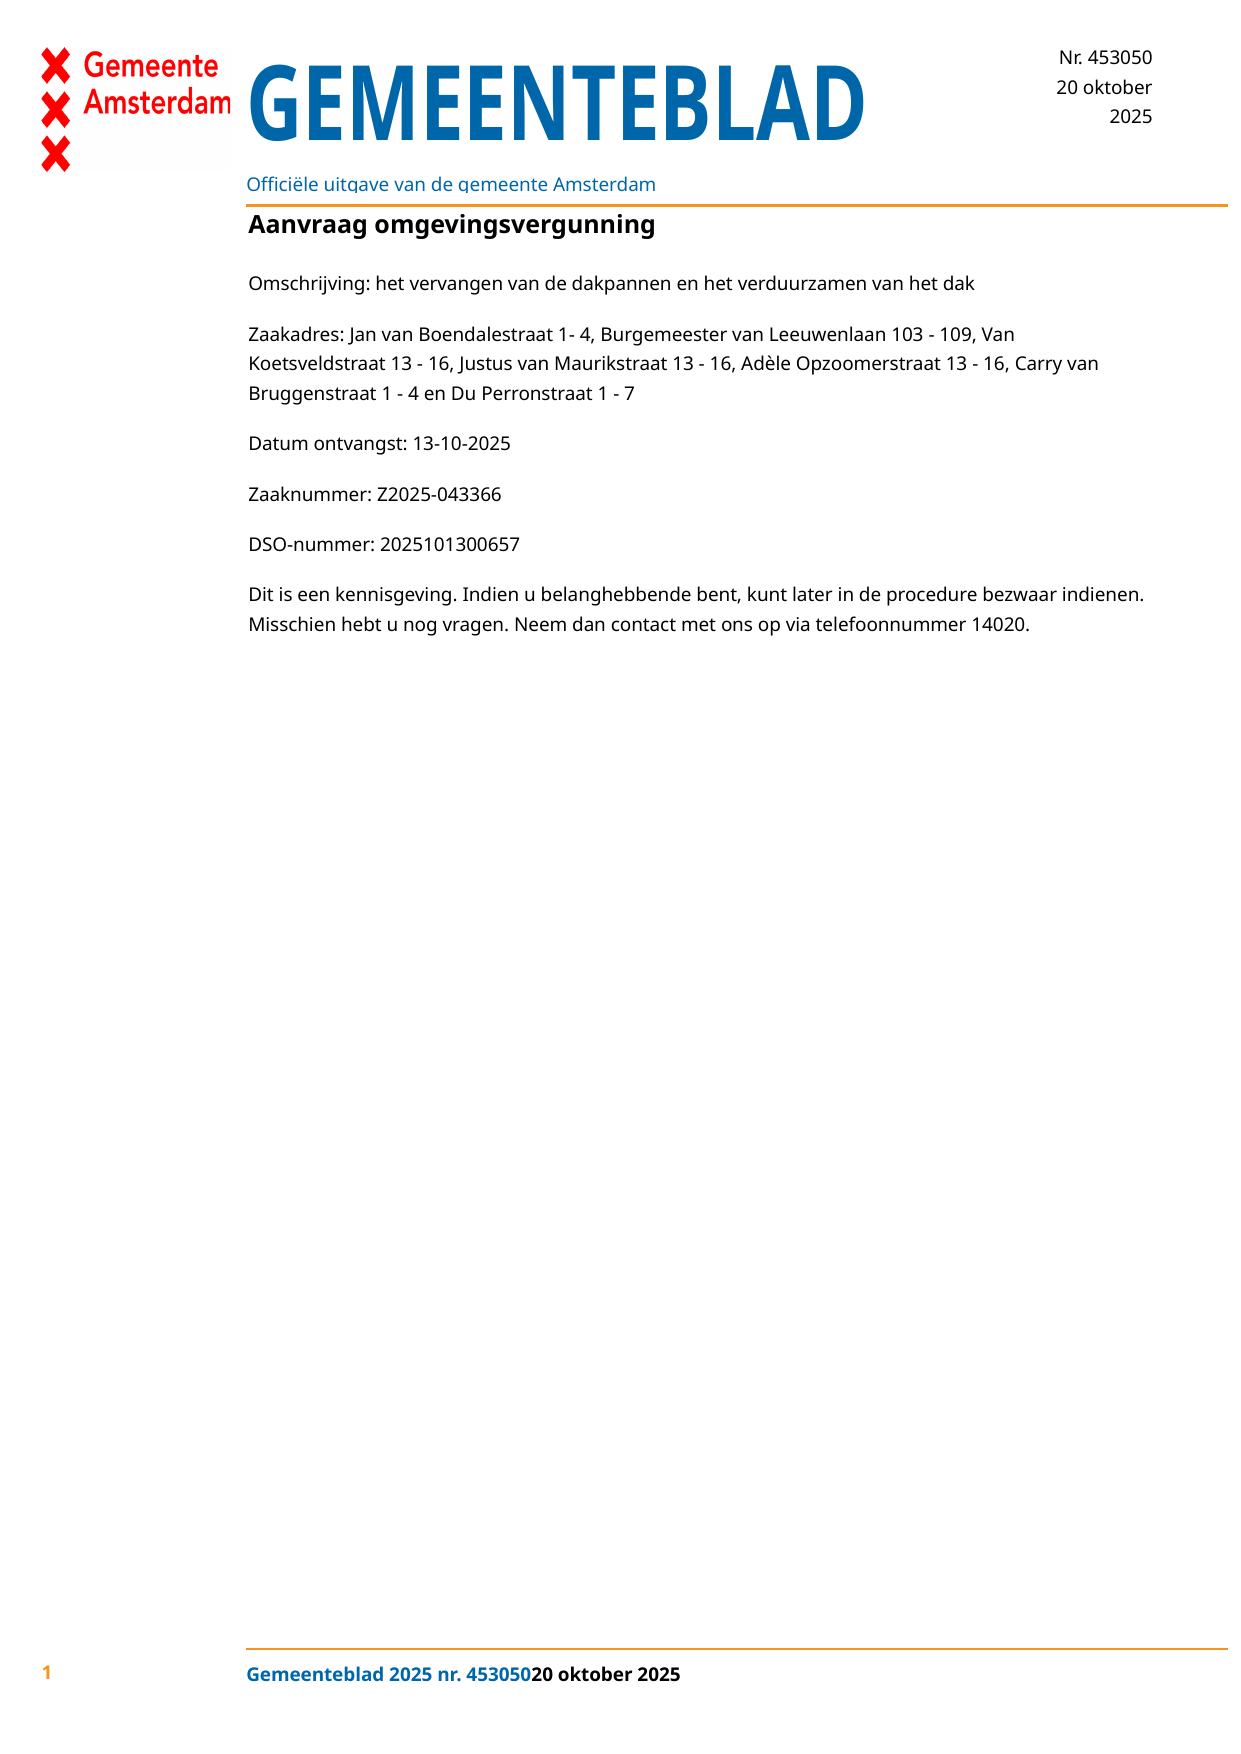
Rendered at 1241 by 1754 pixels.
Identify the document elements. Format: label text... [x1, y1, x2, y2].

text Zaakadres: Jan van Boendalestraat 1- 4, Burgemeester van Leeuwenlaan 103 - 109, Van Koetsveldstraat 13 - 16, Justus van Maurikstraat 13 - 16, Adèle Opzoomerstraat 13 - 16, Carry van Bruggenstraat 1 - 4 en Du Perronstraat 1 - 7 [248, 321, 1152, 406]
text Datum ontvangst: 13-10-2025 [248, 430, 1152, 456]
text Zaaknummer: Z2025-043366 [248, 481, 1152, 506]
text Dit is een kennisgeving. Indien u belanghebbende bent, kunt later in de procedure bezwaar indienen. Misschien hebt u nog vragen. Neem dan contact met ons op via telefoonnummer 14020. [248, 582, 1152, 637]
text Aanvraag omgevingsvergunning [248, 207, 1152, 241]
text DSO-nummer: 2025101300657 [248, 531, 1152, 557]
text Omschrijving: het vervangen van de dakpannen en het verduurzamen van het dak [248, 270, 1152, 296]
picture [41, 47, 231, 172]
